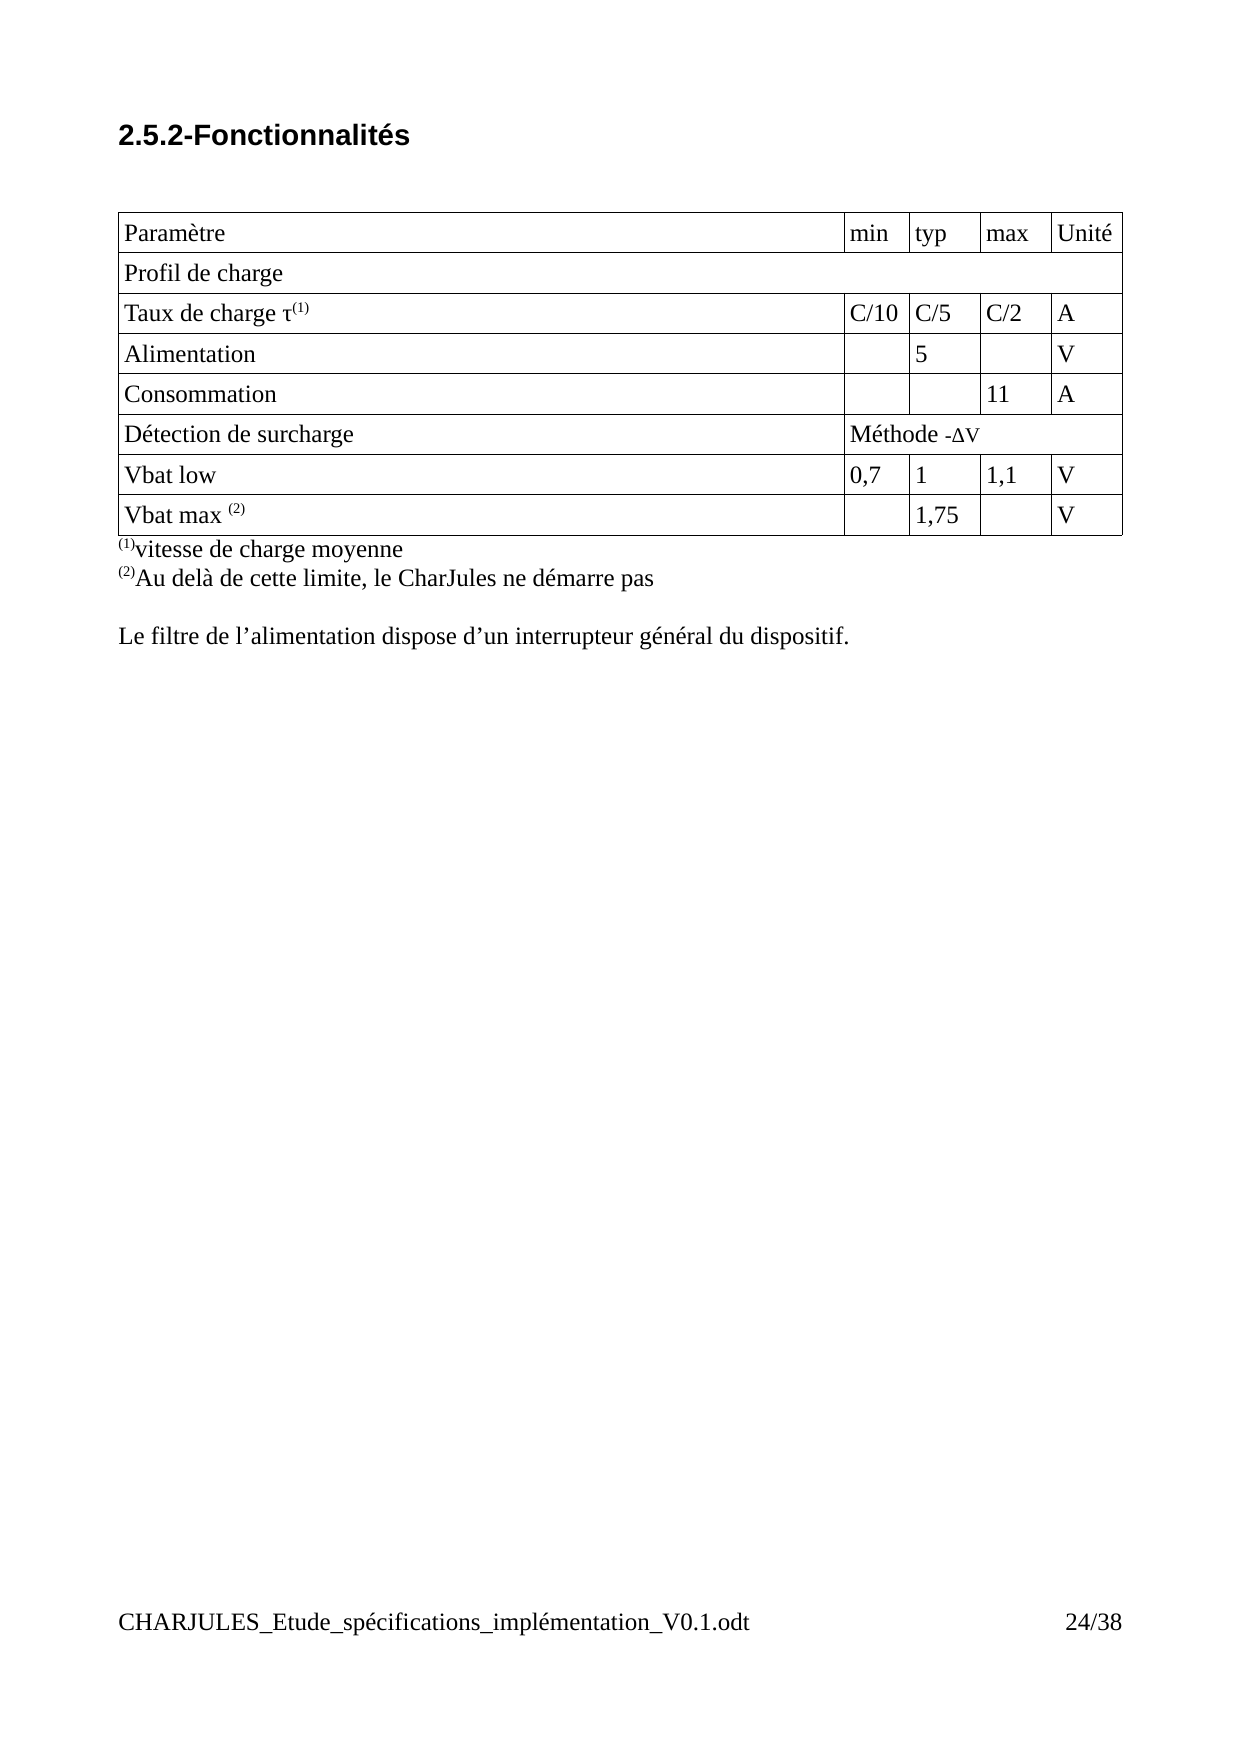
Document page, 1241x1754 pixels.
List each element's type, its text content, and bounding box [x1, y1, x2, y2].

table_cell 5 [910, 334, 980, 373]
table_cell 1,1 [981, 455, 1051, 494]
text (1)vitesse de charge moyenne [118, 536, 1122, 563]
table_cell 1,75 [910, 495, 980, 534]
table_cell V [1052, 495, 1122, 534]
table_header max [981, 213, 1051, 252]
table_header Unité [1052, 213, 1122, 252]
table_cell [845, 334, 909, 373]
table_cell 1 [910, 455, 980, 494]
table_cell Détection de surcharge [119, 415, 844, 454]
table_cell A [1052, 374, 1122, 413]
table_cell V [1052, 334, 1122, 373]
subtitle 2.5.2-Fonctionnalités [118, 118, 1122, 152]
table_cell Vbat max (2) [119, 495, 844, 534]
table_cell C/5 [910, 294, 980, 333]
table_cell 0,7 [845, 455, 909, 494]
table_cell [981, 495, 1051, 534]
table_cell Taux de charge τ(1) [119, 294, 844, 333]
table_cell C/10 [845, 294, 909, 333]
text Le filtre de l’alimentation dispose d’un interrupteur général du dispositif. [118, 621, 1122, 649]
table_cell A [1052, 294, 1122, 333]
table_cell [981, 334, 1051, 373]
table_cell [845, 374, 909, 413]
text (2)Au delà de cette limite, le CharJules ne démarre pas [118, 563, 1122, 592]
table_cell C/2 [981, 294, 1051, 333]
table_header min [845, 213, 909, 252]
table_cell Vbat low [119, 455, 844, 494]
table_header typ [910, 213, 980, 252]
table_cell Profil de charge [119, 253, 1122, 293]
table_cell [845, 495, 909, 534]
table_cell 11 [981, 374, 1051, 413]
table_cell [910, 374, 980, 413]
table_cell Méthode -ΔV [845, 415, 1122, 454]
table_cell Alimentation [119, 334, 844, 373]
table_header Paramètre [119, 213, 844, 252]
table_cell Consommation [119, 374, 844, 413]
table_cell V [1052, 455, 1122, 494]
